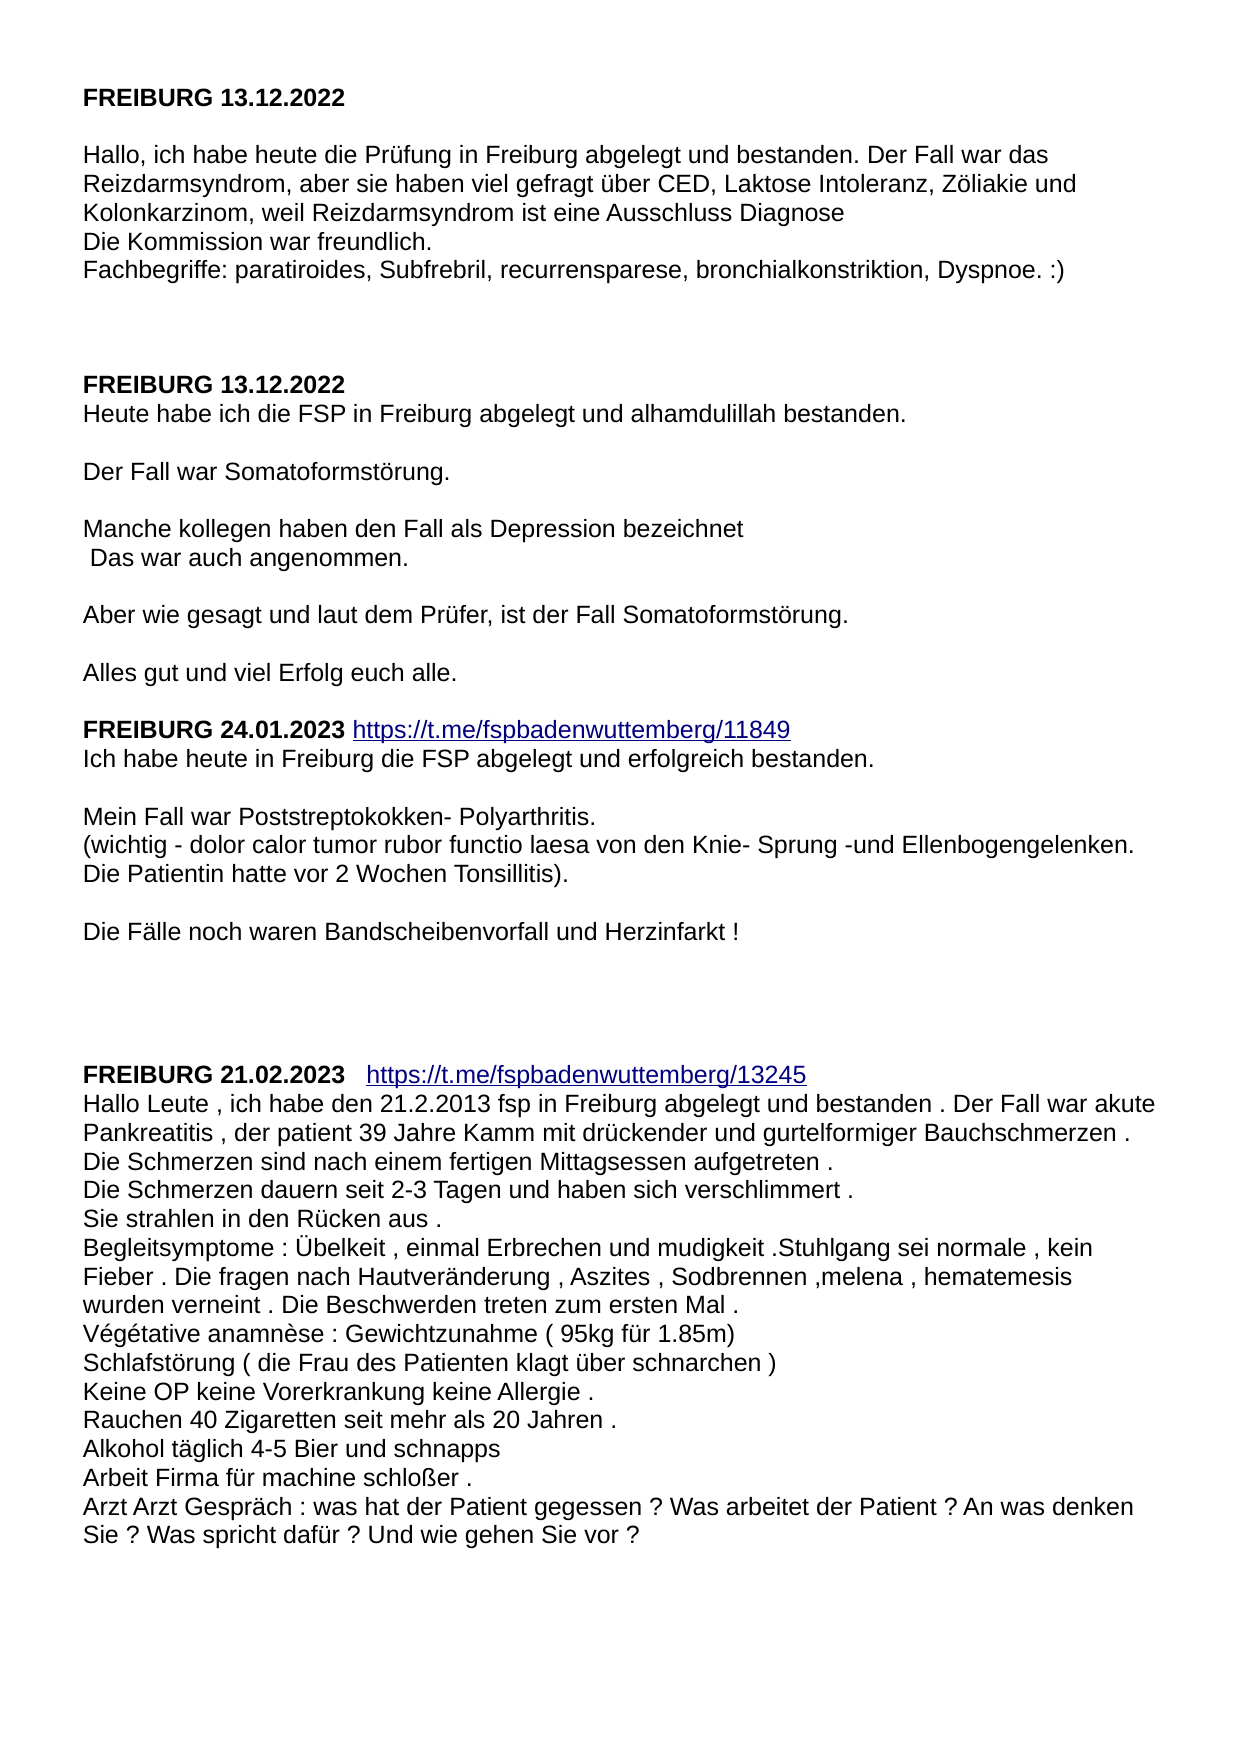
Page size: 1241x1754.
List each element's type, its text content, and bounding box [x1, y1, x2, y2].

text Fachbegriffe: paratiroides, Subfrebril, recurrensparese, bronchialkonstriktion, Dyspnoe. :) [83, 255, 1157, 284]
text FREIBURG 21.02.2023 https://t.me/fspbadenwuttemberg/13245 [83, 1060, 1157, 1089]
text Sie strahlen in den Rücken aus . [83, 1204, 1157, 1233]
text Ich habe heute in Freiburg die FSP abgelegt und erfolgreich bestanden. [83, 744, 1157, 773]
text (wichtig - dolor calor tumor rubor functio laesa von den Knie- Sprung -und Ellenbogengelenken. Die Patientin hatte vor 2 Wochen Tonsillitis). [83, 830, 1157, 888]
text Alles gut und viel Erfolg euch alle. [83, 658, 1157, 686]
text FREIBURG 13.12.2022 [83, 83, 1157, 111]
text FREIBURG 24.01.2023 https://t.me/fspbadenwuttemberg/11849 [83, 715, 1157, 744]
text Alkohol täglich 4-5 Bier und schnapps [83, 1434, 1157, 1463]
text Hallo Leute , ich habe den 21.2.2013 fsp in Freiburg abgelegt und bestanden . Der Fall war akute Pankreatitis , der patient 39 Jahre Kamm mit drückender und gurtelformiger Bauchschmerzen . Die Schmerzen sind nach einem fertigen Mittagsessen aufgetreten . [83, 1089, 1157, 1175]
text Aber wie gesagt und laut dem Prüfer, ist der Fall Somatoformstörung. [83, 600, 1157, 629]
text Die Fälle noch waren Bandscheibenvorfall und Herzinfarkt ! [83, 916, 1157, 945]
text Mein Fall war Poststreptokokken- Polyarthritis. [83, 801, 1157, 830]
text Végétative anamnèse : Gewichtzunahme ( 95kg für 1.85m) [83, 1319, 1157, 1348]
text Arzt Arzt Gespräch : was hat der Patient gegessen ? Was arbeitet der Patient ? An was denken Sie ? Was spricht dafür ? Und wie gehen Sie vor ? [83, 1491, 1157, 1549]
text Der Fall war Somatoformstörung. [83, 456, 1157, 485]
text Keine OP keine Vorerkrankung keine Allergie . [83, 1376, 1157, 1405]
text Das war auch angenommen. [83, 543, 1157, 571]
text Arbeit Firma für machine schloßer . [83, 1463, 1157, 1491]
text Hallo, ich habe heute die Prüfung in Freiburg abgelegt und bestanden. Der Fall war das Reizdarmsyndrom, aber sie haben viel gefragt über CED, Laktose Intoleranz, Zöliakie und Kolonkarzinom, weil Reizdarmsyndrom ist eine Ausschluss Diagnose [83, 140, 1157, 226]
text Manche kollegen haben den Fall als Depression bezeichnet [83, 514, 1157, 543]
text Rauchen 40 Zigaretten seit mehr als 20 Jahren . [83, 1405, 1157, 1434]
text Heute habe ich die FSP in Freiburg abgelegt und alhamdulillah bestanden. [83, 399, 1157, 428]
text Begleitsymptome : Übelkeit , einmal Erbrechen und mudigkeit .Stuhlgang sei normale , kein Fieber . Die fragen nach Hautveränderung , Aszites , Sodbrennen ,melena , hematemesis wurden verneint . Die Beschwerden treten zum ersten Mal . [83, 1233, 1157, 1319]
text Schlafstörung ( die Frau des Patienten klagt über schnarchen ) [83, 1348, 1157, 1376]
text Die Kommission war freundlich. [83, 226, 1157, 255]
text FREIBURG 13.12.2022 [83, 370, 1157, 399]
text Die Schmerzen dauern seit 2-3 Tagen und haben sich verschlimmert . [83, 1175, 1157, 1204]
